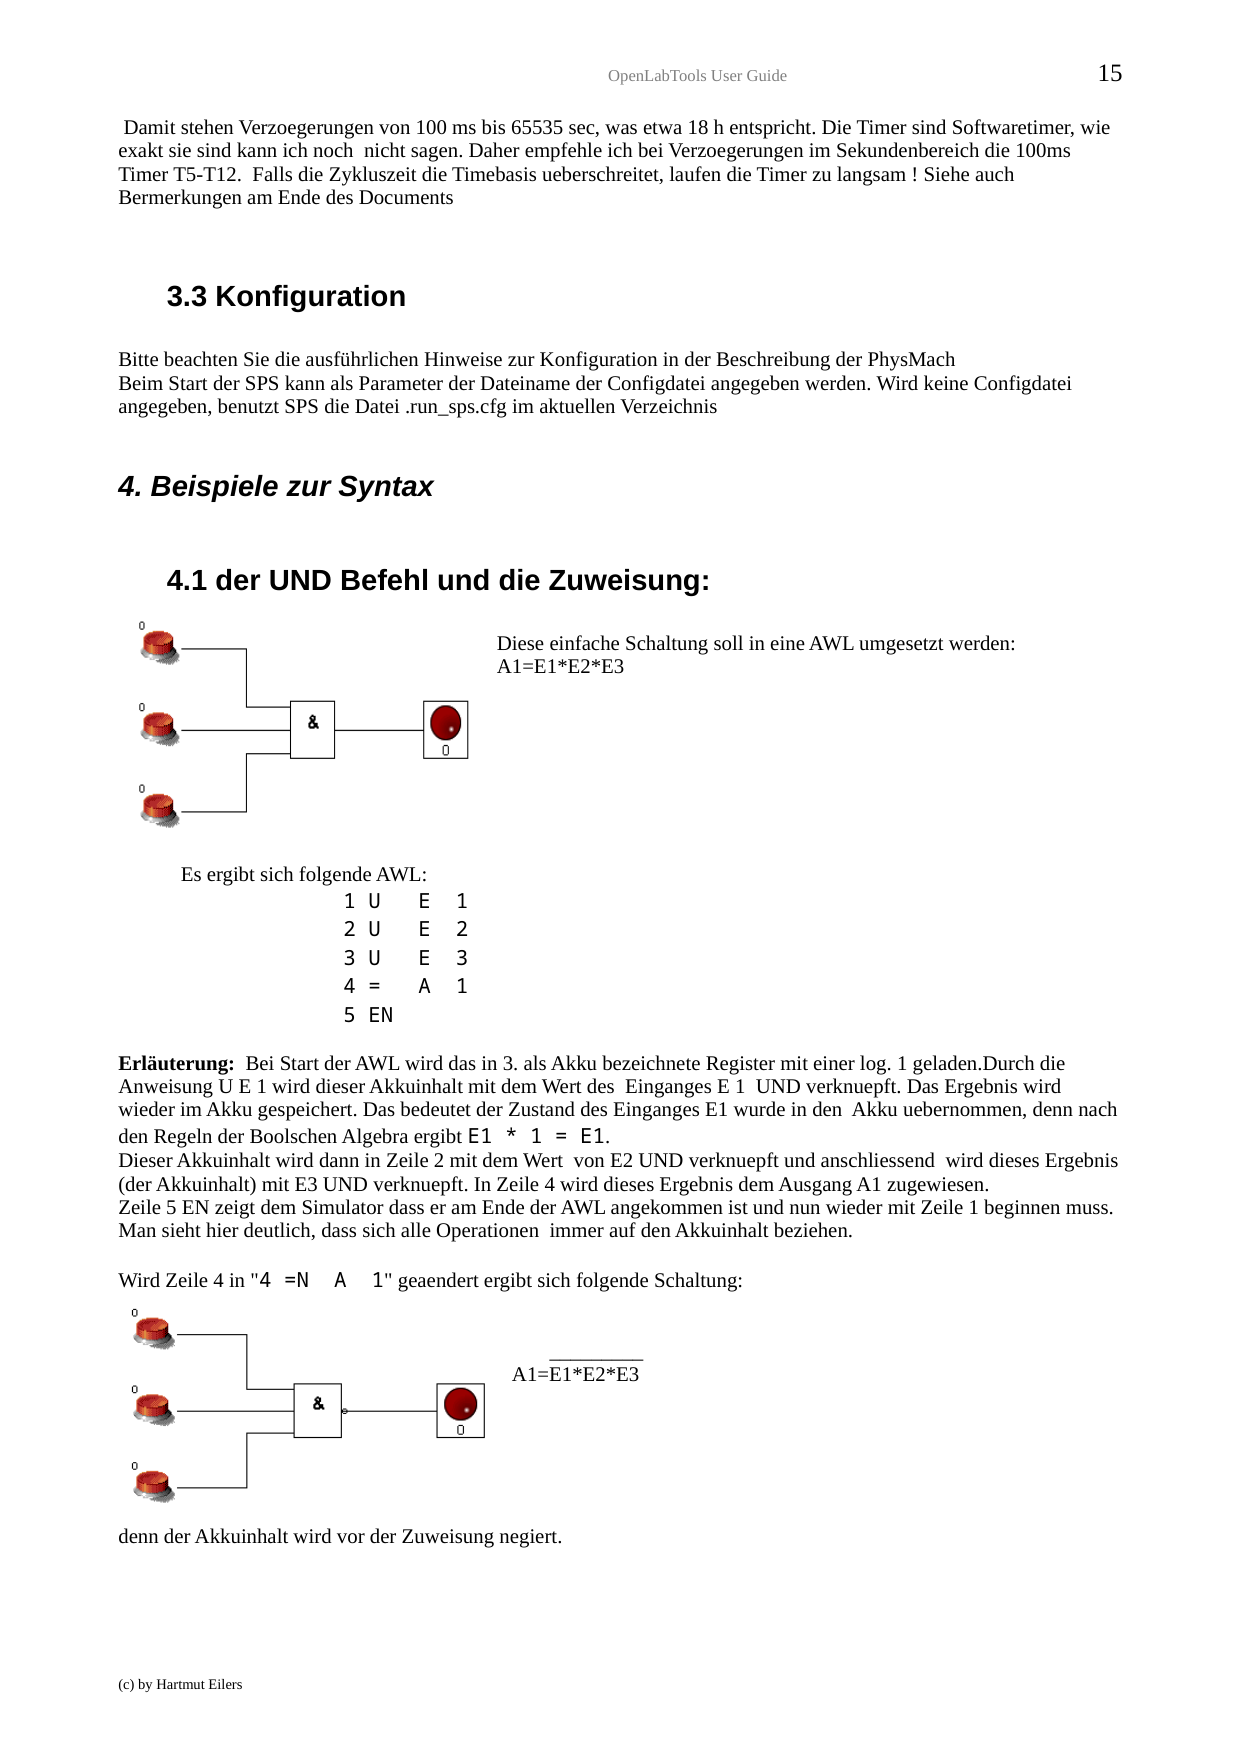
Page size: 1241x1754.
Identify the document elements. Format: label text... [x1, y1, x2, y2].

text Damit stehen Verzoegerungen von 100 ms bis 65535 sec, was etwa 18 h entspricht. Die Timer sind Softwaretimer, wie exakt sie sind kann ich noch nicht sagen. Daher empfehle ich bei Verzoegerungen im Sekundenbereich die 100ms Timer T5-T12. Falls die Zykluszeit die Timebasis ueberschreitet, laufen die Timer zu langsam ! Siehe auch Bermerkungen am Ende des Documents [118, 116, 1122, 209]
picture [124, 611, 497, 844]
text denn der Akkuinhalt wird vor der Zuweisung negiert. [118, 1501, 1122, 1548]
text 2 U E 2 [118, 914, 1122, 943]
text Es ergibt sich folgende AWL: [118, 863, 1122, 886]
text _________ [508, 1339, 1122, 1363]
subtitle 4. Beispiele zur Syntax [118, 470, 1122, 503]
text 4 = A 1 [118, 971, 1122, 1000]
text Bitte beachten Sie die ausführlichen Hinweise zur Konfiguration in der Beschreibung der PhysMach Beim Start der SPS kann als Parameter der Dateiname der Configdatei angegeben werden. Wird keine Configdatei angegeben, benutzt SPS die Datei .run_sps.cfg im aktuellen Verzeichnis [118, 348, 1122, 418]
subtitle 3.3 Konfiguration [118, 280, 1122, 313]
picture [121, 1298, 508, 1518]
text A1=E1*E2*E3 [508, 1363, 1122, 1386]
subtitle 4.1 der UND Befehl und die Zuweisung: [118, 563, 1122, 596]
text 5 EN [118, 1000, 1122, 1028]
text 1 U E 1 [118, 886, 1122, 914]
text Wird Zeile 4 in "4 =N A 1" geaendert ergibt sich folgende Schaltung: [118, 1265, 1122, 1293]
text Erläuterung: Bei Start der AWL wird das in 3. als Akku bezeichnete Register mit einer log. 1 geladen.Durch die Anweisung U E 1 wird dieser Akkuinhalt mit dem Wert des Einganges E 1 UND verknuepft. Das Ergebnis wird wieder im Akku gespeichert. Das bedeutet der Zustand des Einganges E1 wurde in den Akku uebernommen, denn nach den Regeln der Boolschen Algebra ergibt E1 * 1 = E1. Dieser Akkuinhalt wird dann in Zeile 2 mit dem Wert von E2 UND verknuepft und anschliessend wird dieses Ergebnis (der Akkuinhalt) mit E3 UND verknuepft. In Zeile 4 wird dieses Ergebnis dem Ausgang A1 zugewiesen. Zeile 5 EN zeigt dem Simulator dass er am Ende der AWL angekommen ist und nun wieder mit Zeile 1 beginnen muss. Man sieht hier deutlich, dass sich alle Operationen immer auf den Akkuinhalt beziehen. [118, 1051, 1122, 1242]
text Diese einfache Schaltung soll in eine AWL umgesetzt werden: A1=E1*E2*E3 [497, 632, 1122, 678]
text 3 U E 3 [118, 943, 1122, 971]
